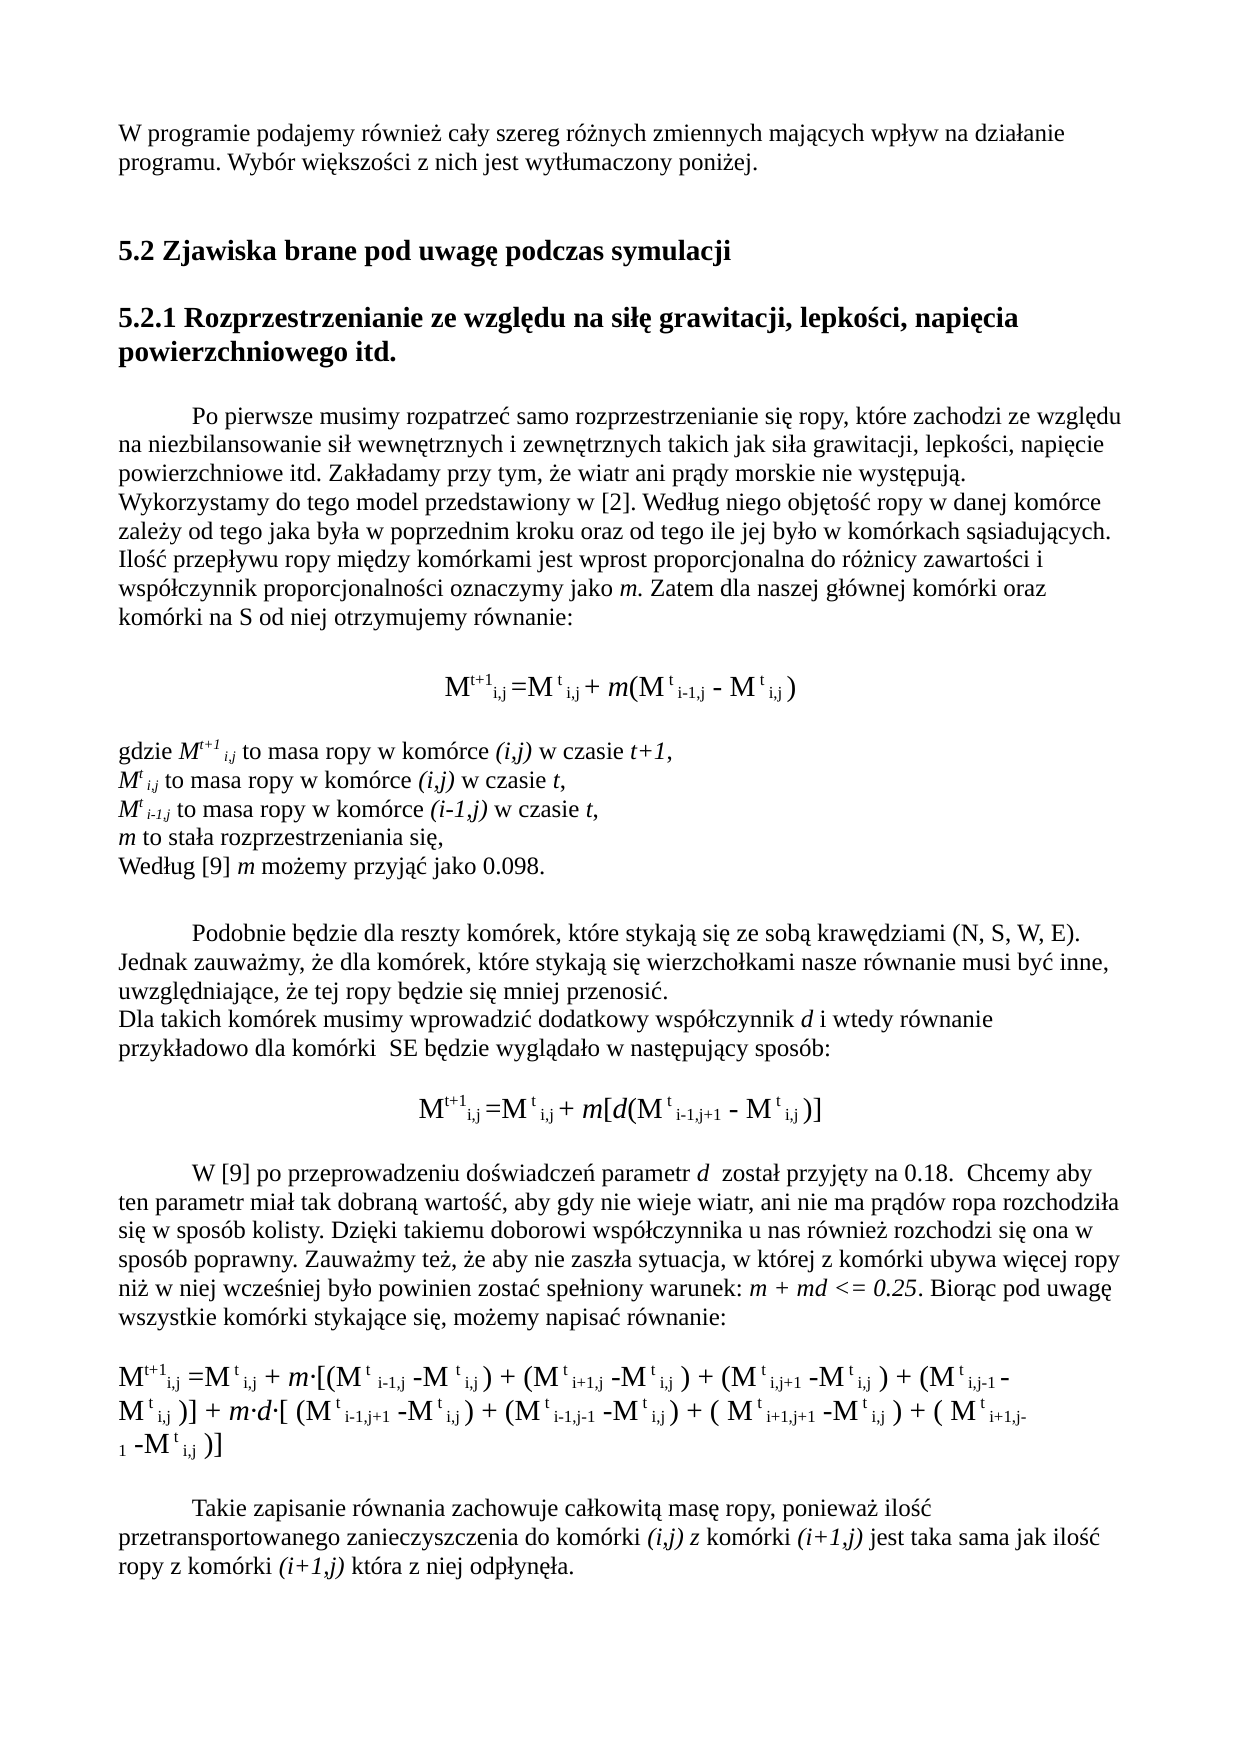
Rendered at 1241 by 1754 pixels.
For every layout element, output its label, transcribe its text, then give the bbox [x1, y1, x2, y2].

text Mt+1i,j =M t i,j + m(M t i-1,j - M t i,j ) [118, 669, 1122, 703]
text Jednak zauważmy, że dla komórek, które stykają się wierzchołkami nasze równanie musi być inne, uwzględniające, że tej ropy będzie się mniej przenosić. [118, 947, 1122, 1004]
text 5.2 Zjawiska brane pod uwagę podczas symulacji [118, 233, 1122, 267]
text 5.2.1 Rozprzestrzenianie ze względu na siłę grawitacji, lepkości, napięcia powierzchniowego itd. [118, 300, 1122, 367]
text Mt+1i,j =M t i,j + m[d(M t i-1,j+1 - M t i,j )] [118, 1091, 1122, 1124]
text Dla takich komórek musimy wprowadzić dodatkowy współczynnik d i wtedy równanie przykładowo dla komórki SE będzie wyglądało w następujący sposób: [118, 1004, 1122, 1062]
text Mt i-1,j to masa ropy w komórce (i-1,j) w czasie t, [118, 794, 1122, 822]
text gdzie Mt+1 i,j to masa ropy w komórce (i,j) w czasie t+1, [118, 736, 1122, 765]
text W [9] po przeprowadzeniu doświadczeń parametr d został przyjęty na 0.18. Chcemy aby ten parametr miał tak dobraną wartość, aby gdy nie wieje wiatr, ani nie ma prądów ropa rozchodziła się w sposób kolisty. Dzięki takiemu doborowi współczynnika u nas również rozchodzi się ona w sposób poprawny. Zauważmy też, że aby nie zaszła sytuacja, w której z komórki ubywa więcej ropy niż w niej wcześniej było powinien zostać spełniony warunek: m + md <= 0.25. Biorąc pod uwagę wszystkie komórki stykające się, możemy napisać równanie: [118, 1158, 1122, 1330]
text Mt+1i,j =M t i,j + m·[(M t i-1,j -M t i,j ) + (M t i+1,j -M t i,j ) + (M t i,j+1 -M t i,j ) + (M t i,j-1 - [118, 1359, 1122, 1393]
text Po pierwsze musimy rozpatrzeć samo rozprzestrzenianie się ropy, które zachodzi ze względu na niezbilansowanie sił wewnętrznych i zewnętrznych takich jak siła grawitacji, lepkości, napięcie powierzchniowe itd. Zakładamy przy tym, że wiatr ani prądy morskie nie występują. Wykorzystamy do tego model przedstawiony w [2]. Według niego objętość ropy w danej komórce zależy od tego jaka była w poprzednim kroku oraz od tego ile jej było w komórkach sąsiadujących. Ilość przepływu ropy między komórkami jest wprost proporcjonalna do różnicy zawartości i współczynnik proporcjonalności oznaczymy jako m. Zatem dla naszej głównej komórki oraz komórki na S od niej otrzymujemy równanie: [118, 401, 1122, 631]
text M t i,j )] + m·d·[ (M t i-1,j+1 -M t i,j ) + (M t i-1,j-1 -M t i,j ) + ( M t i+1,j+1 -M t i,j ) + ( M t i+1,j- [118, 1393, 1122, 1426]
text Takie zapisanie równania zachowuje całkowitą masę ropy, ponieważ ilość przetransportowanego zanieczyszczenia do komórki (i,j) z komórki (i+1,j) jest taka sama jak ilość ropy z komórki (i+1,j) która z niej odpłynęła. [118, 1493, 1122, 1579]
text Według [9] m możemy przyjąć jako 0.098. [118, 851, 1122, 880]
text Mt i,j to masa ropy w komórce (i,j) w czasie t, [118, 765, 1122, 794]
text Podobnie będzie dla reszty komórek, które stykają się ze sobą krawędziami (N, S, W, E). [118, 918, 1122, 947]
text W programie podajemy również cały szereg różnych zmiennych mających wpływ na działanie programu. Wybór większości z nich jest wytłumaczony poniżej. [118, 118, 1122, 176]
text m to stała rozprzestrzeniania się, [118, 822, 1122, 851]
text 1 -M t i,j )] [118, 1426, 1122, 1460]
